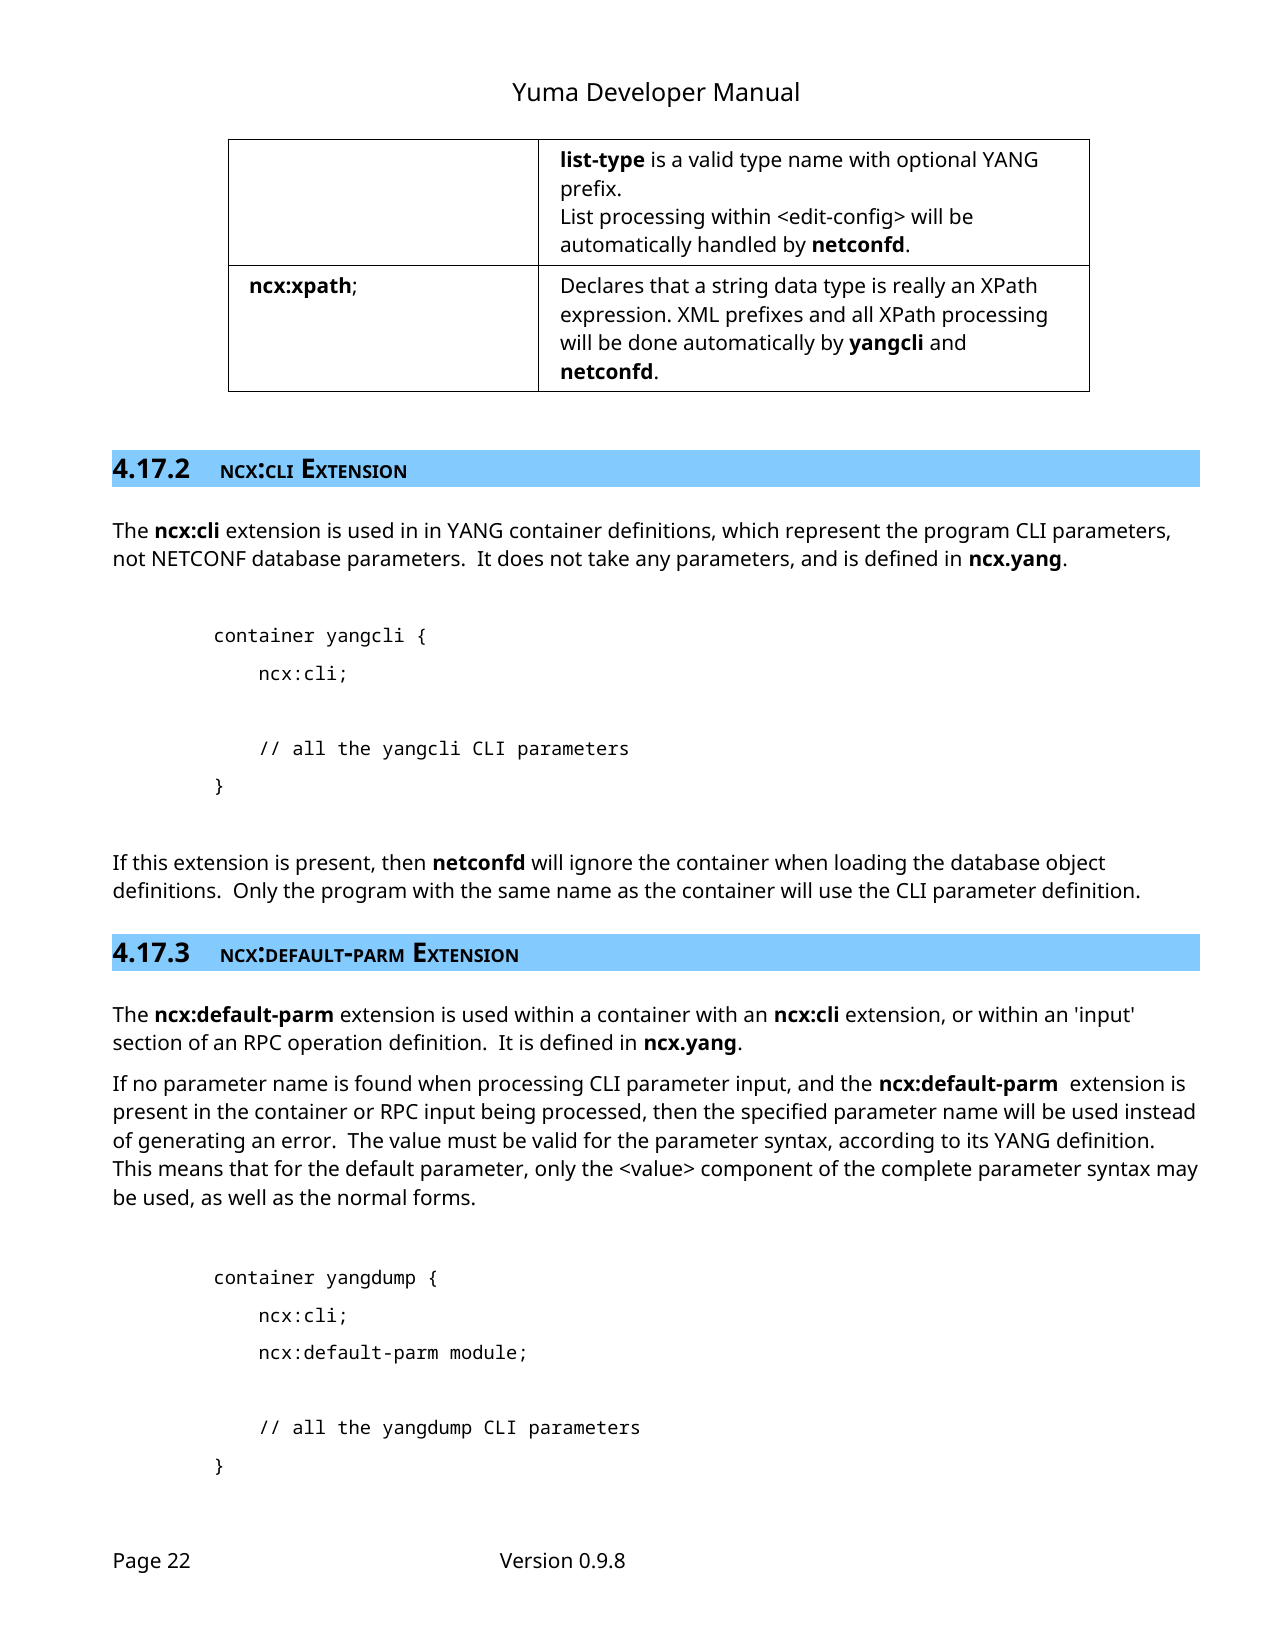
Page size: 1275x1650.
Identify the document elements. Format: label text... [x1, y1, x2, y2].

text container yangcli { [139, 623, 1200, 648]
text ncx:cli; [139, 660, 1200, 686]
text ncx:cli; [139, 1302, 1200, 1328]
text // all the yangdump CLI parameters [139, 1415, 1200, 1440]
text ncx:default-parm module; [139, 1340, 1200, 1365]
text If this extension is present, then netconfd will ignore the container when loading the database object definitions. Only the program with the same name as the container will use the CLI parameter definition. [112, 848, 1200, 904]
text } [139, 773, 1200, 798]
text The ncx:cli extension is used in in YANG container definitions, which represent the program CLI parameters, not NETCONF database parameters. It does not take any parameters, and is defined in ncx.yang. [112, 516, 1200, 573]
text The ncx:default-parm extension is used within a container with an ncx:cli extension, or within an 'input' section of an RPC operation definition. It is defined in ncx.yang. [112, 1000, 1200, 1057]
text } [139, 1452, 1200, 1478]
text If no parameter name is found when processing CLI parameter input, and the ncx:default-parm extension is present in the container or RPC input being processed, then the specified parameter name will be used instead of generating an error. The value must be valid for the parameter syntax, according to its YANG definition. This means that for the default parameter, only the <value> component of the complete parameter syntax may be used, as well as the normal forms. [112, 1069, 1200, 1211]
table_cell [229, 140, 538, 265]
subtitle ncx:default-parm Extension [112, 934, 1200, 971]
subtitle ncx:cli Extension [112, 450, 1200, 487]
text // all the yangcli CLI parameters [139, 735, 1200, 761]
table_cell ncx:xpath; [229, 266, 538, 391]
table_cell Declares that a string data type is really an XPath expression. XML prefixes and all XPath processing will be done automatically by yangcli and netconfd. [539, 266, 1089, 391]
table_cell list-type is a valid type name with optional YANG prefix. List processing within <edit-config> will be automatically handled by netconfd. [539, 140, 1089, 265]
text container yangdump { [139, 1265, 1200, 1290]
